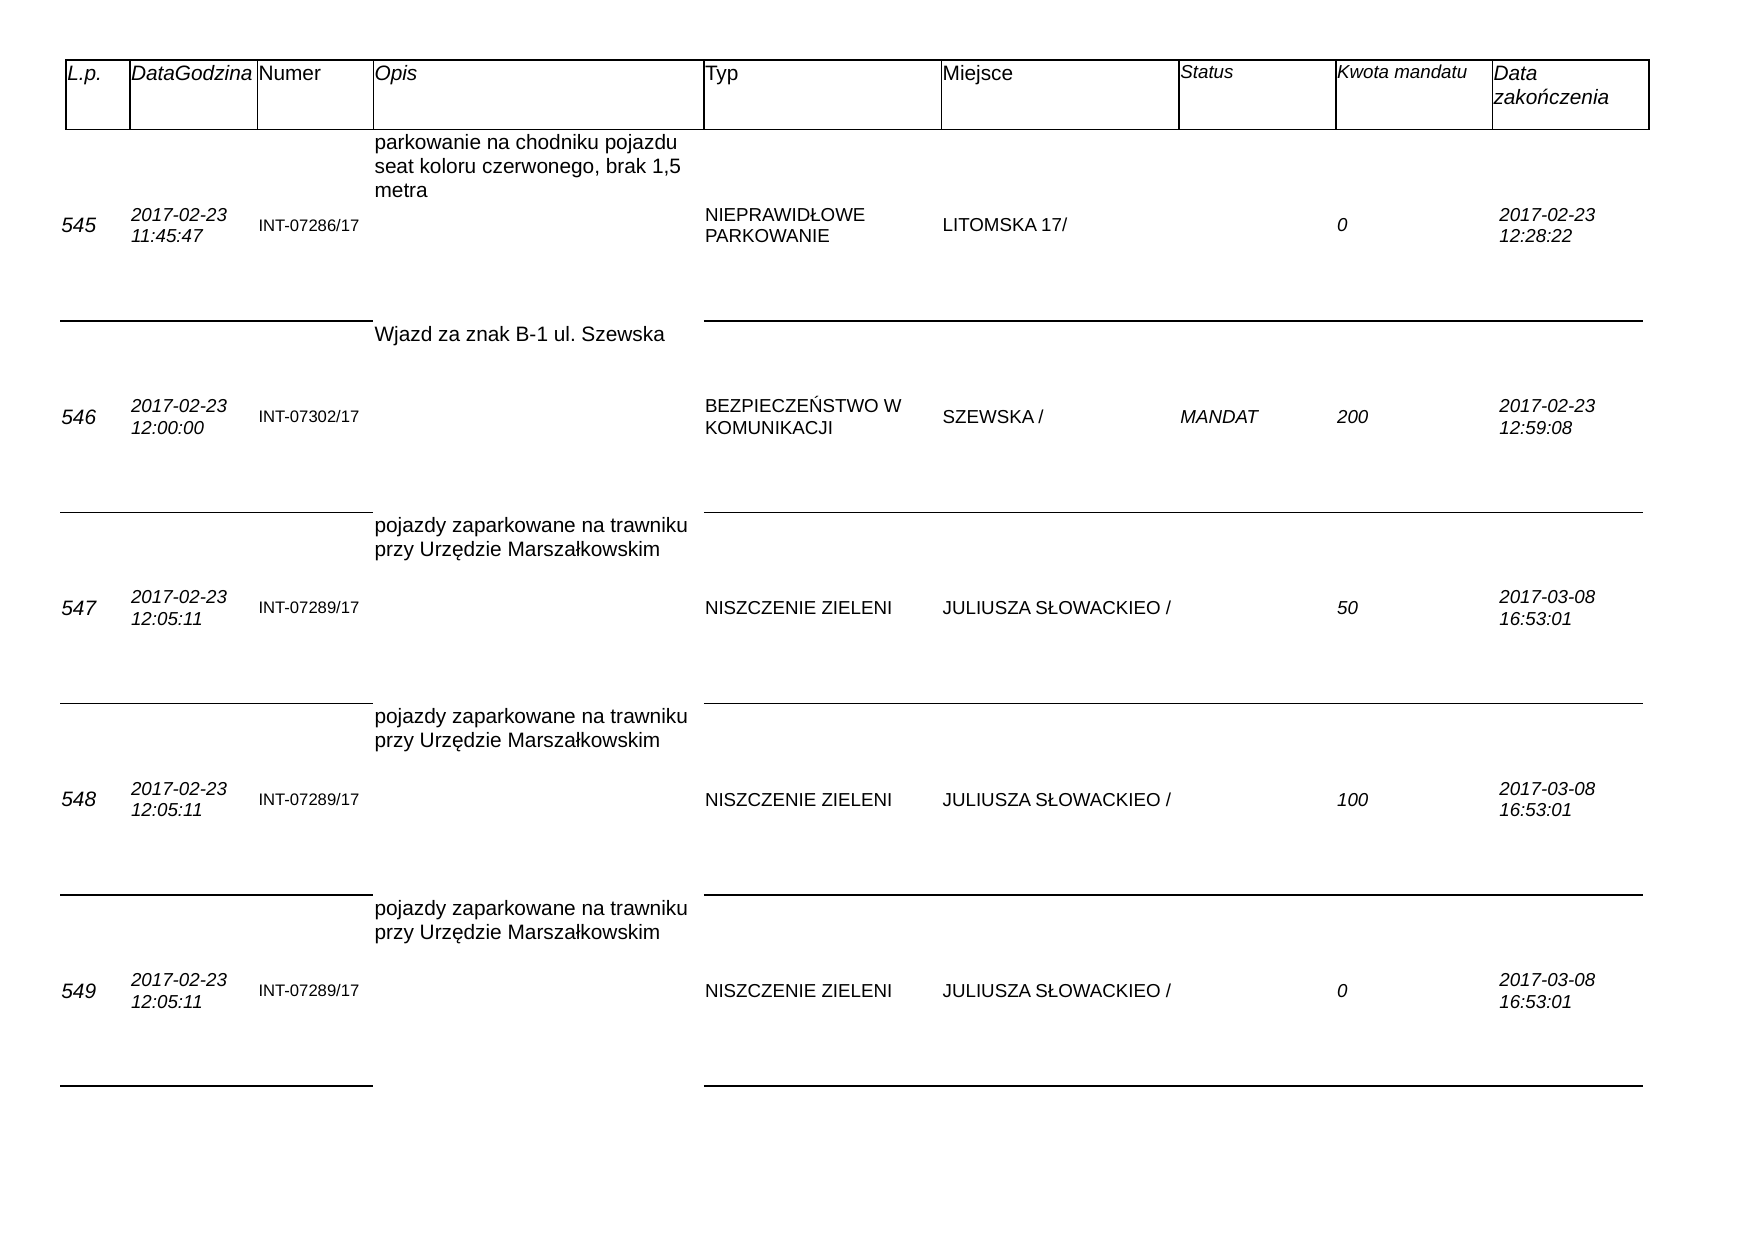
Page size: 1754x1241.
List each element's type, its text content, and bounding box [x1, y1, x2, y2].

table_cell JULIUSZA SŁOWACKIEO / [941, 513, 1179, 703]
table_header Data zakończenia [1493, 61, 1648, 129]
table_cell 2017-02-23 12:59:08 [1498, 322, 1643, 511]
table_cell [1179, 130, 1336, 320]
table_cell 100 [1336, 704, 1498, 894]
table_cell NISZCZENIE ZIELENI [704, 704, 941, 894]
table_header Miejsce [942, 61, 1178, 129]
table_cell pojazdy zaparkowane na trawniku przy Urzędzie Marszałkowskim [373, 511, 704, 703]
table_cell NISZCZENIE ZIELENI [704, 896, 941, 1085]
table_cell [1643, 130, 1649, 320]
table_cell JULIUSZA SŁOWACKIEO / [941, 704, 1179, 894]
table_cell [1643, 511, 1649, 703]
table_cell [1643, 703, 1649, 894]
table_cell NIEPRAWIDŁOWE PARKOWANIE [704, 130, 941, 320]
table_cell INT-07289/17 [257, 513, 373, 703]
table_cell 545 [60, 129, 130, 320]
table_cell BEZPIECZEŃSTWO W KOMUNIKACJI [704, 322, 941, 511]
table_cell 549 [60, 896, 130, 1085]
table_cell NISZCZENIE ZIELENI [704, 513, 941, 703]
table_cell INT-07289/17 [257, 704, 373, 894]
table_cell 2017-02-23 12:00:00 [130, 322, 257, 511]
table_cell [1643, 894, 1649, 1085]
table_cell 547 [60, 513, 130, 703]
table_cell [1643, 320, 1649, 511]
table_header DataGodzina [131, 61, 257, 129]
table_cell 2017-03-08 16:53:01 [1498, 704, 1643, 894]
table_header Opis [374, 61, 703, 129]
table_cell 2017-02-23 12:05:11 [130, 896, 257, 1085]
table_cell SZEWSKA / [941, 322, 1179, 511]
table_header L.p. [67, 61, 129, 129]
table_header Numer [258, 61, 373, 129]
table_cell 2017-03-08 16:53:01 [1498, 513, 1643, 703]
table_cell pojazdy zaparkowane na trawniku przy Urzędzie Marszałkowskim [373, 703, 704, 894]
table_cell 0 [1336, 130, 1498, 320]
table_cell 2017-02-23 12:05:11 [130, 704, 257, 894]
table_cell parkowanie na chodniku pojazdu seat koloru czerwonego, brak 1,5 metra [373, 130, 704, 320]
table_header Kwota mandatu [1337, 61, 1492, 129]
table_header [60, 59, 65, 129]
table_cell 546 [60, 322, 130, 511]
table_cell 50 [1336, 513, 1498, 703]
table_cell MANDAT [1179, 322, 1336, 511]
table_cell 2017-02-23 12:28:22 [1498, 130, 1643, 320]
table_cell pojazdy zaparkowane na trawniku przy Urzędzie Marszałkowskim [373, 894, 704, 1085]
table_cell 2017-02-23 12:05:11 [130, 513, 257, 703]
table_header Status [1180, 61, 1335, 129]
table_cell LITOMSKA 17/ [941, 130, 1179, 320]
table_cell 2017-02-23 11:45:47 [130, 130, 257, 320]
table_cell [1179, 704, 1336, 894]
table_cell 200 [1336, 322, 1498, 511]
table_cell INT-07286/17 [257, 130, 373, 320]
table_cell 0 [1336, 896, 1498, 1085]
table_header Typ [705, 61, 941, 129]
table_cell INT-07289/17 [257, 896, 373, 1085]
table_cell Wjazd za znak B-1 ul. Szewska [373, 320, 704, 511]
table_cell [1179, 896, 1336, 1085]
table_cell 2017-03-08 16:53:01 [1498, 896, 1643, 1085]
table_cell 548 [60, 704, 130, 894]
table_cell JULIUSZA SŁOWACKIEO / [941, 896, 1179, 1085]
table_cell [1179, 513, 1336, 703]
table_cell INT-07302/17 [257, 322, 373, 511]
